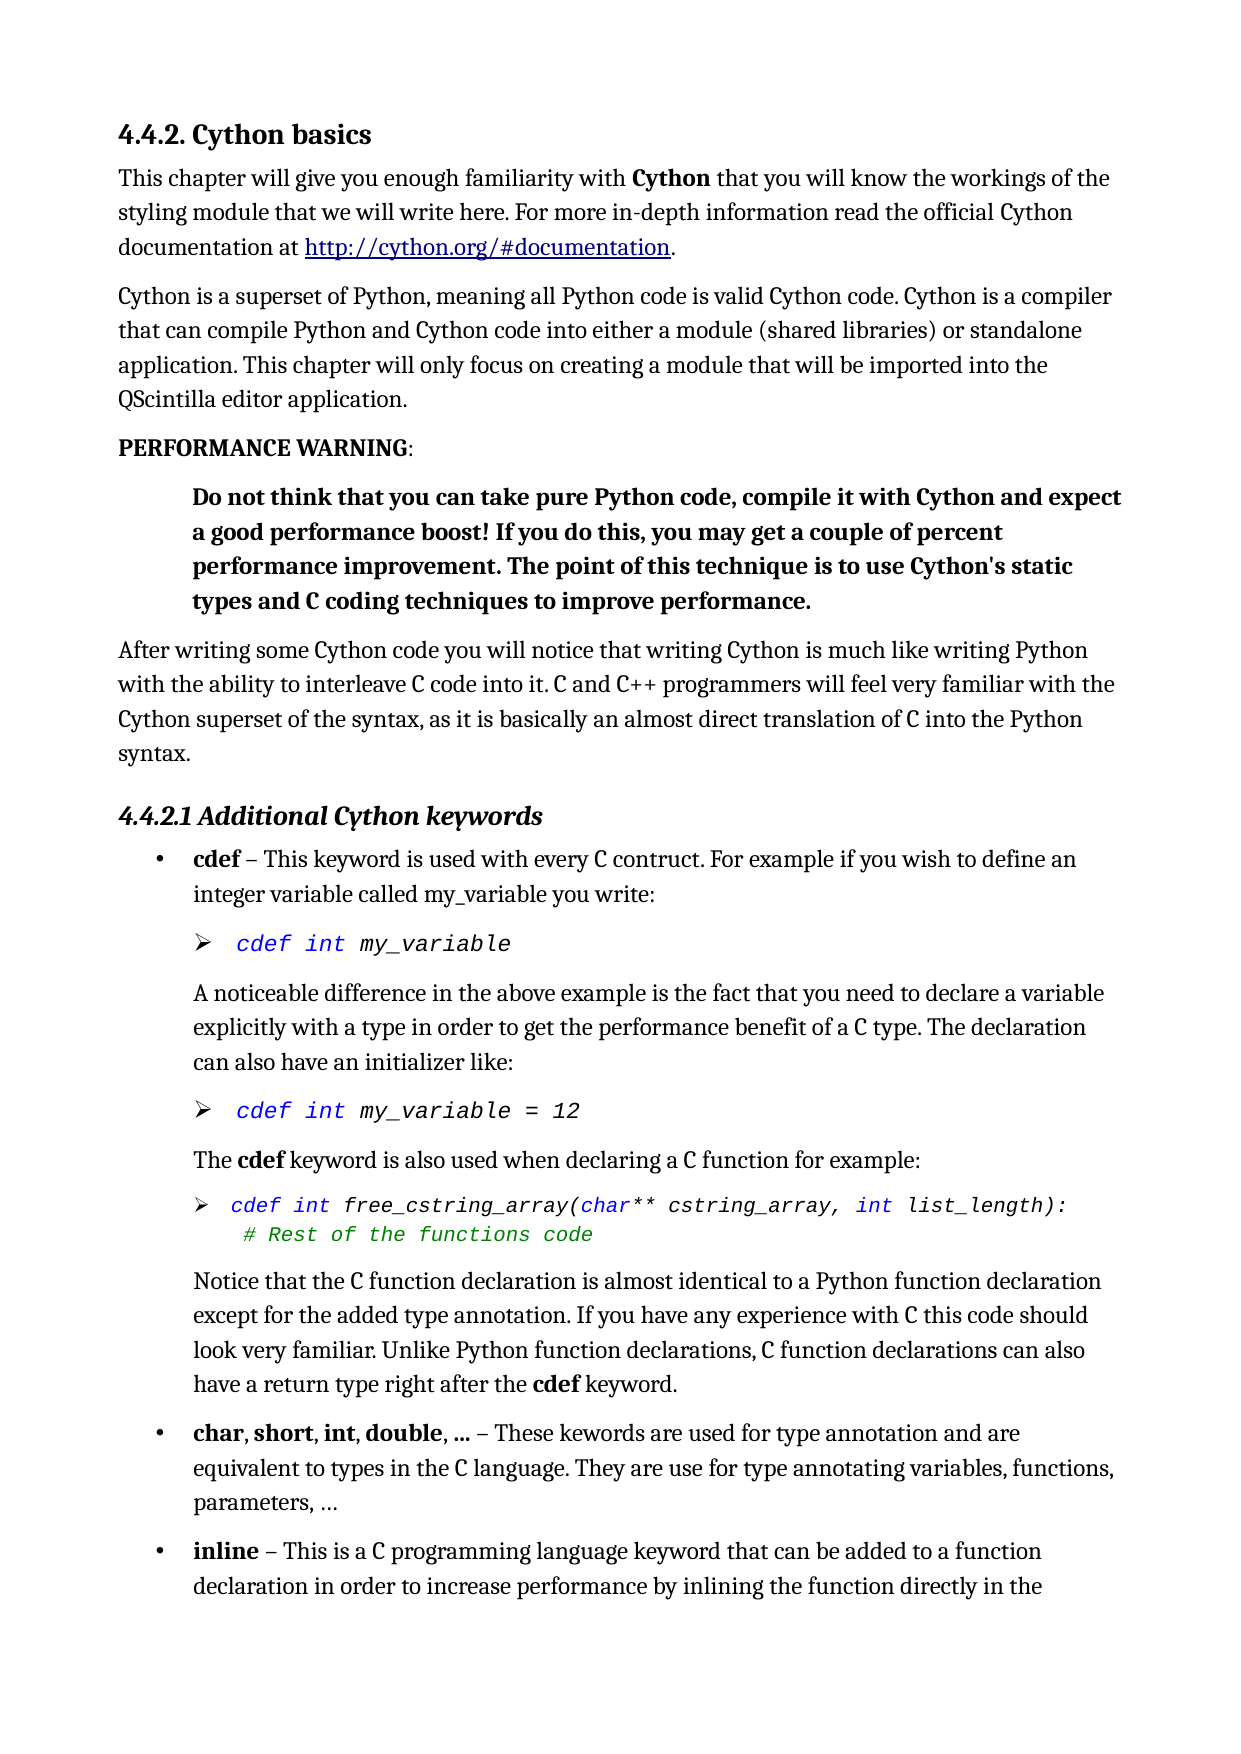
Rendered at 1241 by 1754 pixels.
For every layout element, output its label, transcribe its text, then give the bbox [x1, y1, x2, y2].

list cdef int my_variable = 12 [193, 1096, 1122, 1126]
text Cython is a superset of Python, meaning all Python code is valid Cython code. Cython is a compiler that can compile Python and Cython code into either a module (shared libraries) or standalone application. This chapter will only focus on creating a module that will be imported into the QScintilla editor application. [118, 282, 1122, 414]
subtitle 4.4.2.1 Additional Cython keywords [118, 801, 1122, 833]
list cdef int free_cstring_array(char** cstring_array, int list_length): # Rest of the functions code [193, 1195, 1122, 1247]
list cdef int my_variable [193, 929, 1122, 958]
subtitle 4.4.2. Cython basics [118, 118, 1122, 152]
text PERFORMANCE WARNING: [118, 434, 1122, 463]
list cdef – This keyword is used with every C contruct. For example if you wish to define an integer variable called my_variable you write: [156, 845, 1122, 908]
text Do not think that you can take pure Python code, compile it with Cython and expect a good performance boost! If you do this, you may get a couple of percent performance improvement. The point of this technique is to use Cython's static types and C coding techniques to improve performance. [192, 483, 1122, 615]
list inline – This is a C programming language keyword that can be added to a function declaration in order to increase performance by inlining the function directly in the [156, 1537, 1122, 1600]
list char, short, int, double, ... – These kewords are used for type annotation and are equivalent to types in the C language. They are use for type annotating variables, functions, parameters, … [156, 1419, 1122, 1517]
list The cdef keyword is also used when declaring a C function for example: [156, 1146, 1122, 1175]
list Notice that the C function declaration is almost identical to a Python function declaration except for the added type annotation. If you have any experience with C this code should look very familiar. Unlike Python function declarations, C function declarations can also have a return type right after the cdef keyword. [156, 1267, 1122, 1399]
list A noticeable difference in the above example is the fact that you need to declare a variable explicitly with a type in order to get the performance benefit of a C type. The declaration can also have an initializer like: [156, 978, 1122, 1076]
text This chapter will give you enough familiarity with Cython that you will know the workings of the styling module that we will write here. For more in-depth information read the official Cython documentation at http://cython.org/#documentation. [118, 164, 1122, 261]
text After writing some Cython code you will notice that writing Cython is much like writing Python with the ability to interleave C code into it. C and C++ programmers will feel very familiar with the Cython superset of the syntax, as it is basically an almost direct translation of C into the Python syntax. [118, 636, 1122, 768]
